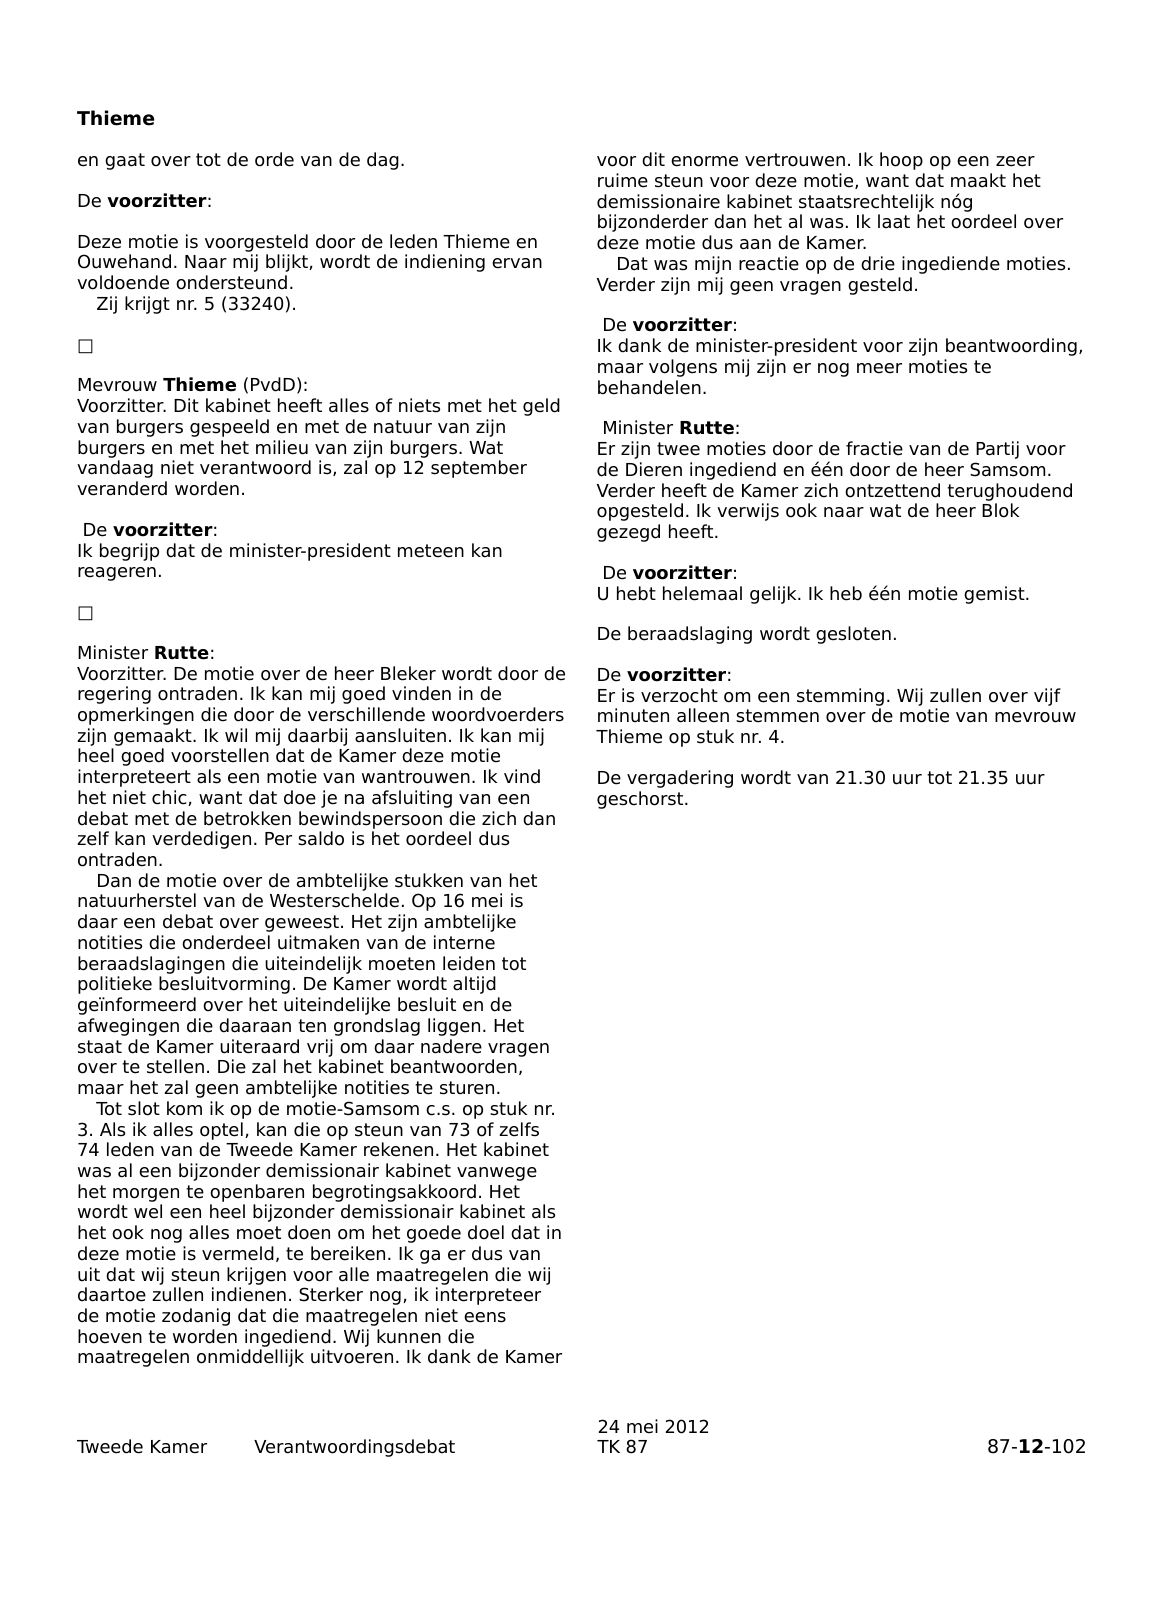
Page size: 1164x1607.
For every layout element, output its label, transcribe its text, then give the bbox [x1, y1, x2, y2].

text De voorzitter: [596, 563, 1087, 583]
text Voorzitter. De motie over de heer Bleker wordt door de regering ontraden. Ik kan mij goed vinden in de opmerkingen die door de verschillende woordvoerders zijn gemaakt. Ik wil mij daarbij aansluiten. Ik kan mij heel goed voorstellen dat de Kamer deze motie interpreteert als een motie van wantrouwen. Ik vind het niet chic, want dat doe je na afsluiting van een debat met de betrokken bewindspersoon die zich dan zelf kan verdedigen. Per saldo is het oordeel dus ontraden. [77, 663, 567, 871]
text Ik dank de minister-president voor zijn beantwoording, maar volgens mij zijn er nog meer moties te behandelen. [596, 336, 1087, 398]
text De voorzitter: [596, 315, 1087, 336]
text voor dit enorme vertrouwen. Ik hoop op een zeer ruime steun voor deze motie, want dat maakt het demissionaire kabinet staatsrechtelijk nóg bijzonderder dan het al was. Ik laat het oordeel over deze motie dus aan de Kamer. [596, 150, 1087, 254]
text Minister Rutte: [77, 643, 567, 663]
text Dan de motie over de ambtelijke stukken van het natuurherstel van de Westerschelde. Op 16 mei is daar een debat over geweest. Het zijn ambtelijke notities die onderdeel uitmaken van de interne beraadslagingen die uiteindelijk moeten leiden tot politieke besluitvorming. De Kamer wordt altijd geïnformeerd over het uiteindelijke besluit en de afwegingen die daaraan ten grondslag liggen. Het staat de Kamer uiteraard vrij om daar nadere vragen over te stellen. Die zal het kabinet beantwoorden, maar het zal geen ambtelijke notities te sturen. [77, 871, 567, 1099]
text De beraadslaging wordt gesloten. [596, 624, 1087, 645]
text Dat was mijn reactie op de drie ingediende moties. Verder zijn mij geen vragen gesteld. [596, 254, 1087, 295]
text Deze motie is voorgesteld door de leden Thieme en Ouwehand. Naar mij blijkt, wordt de indiening ervan voldoende ondersteund. [77, 232, 567, 294]
text De vergadering wordt van 21.30 uur tot 21.35 uur geschorst. [596, 768, 1087, 809]
text De voorzitter: [77, 520, 567, 540]
text Er zijn twee moties door de fractie van de Partij voor de Dieren ingediend en één door de heer Samsom. Verder heeft de Kamer zich ontzettend terughoudend opgesteld. Ik verwijs ook naar wat de heer Blok gezegd heeft. [596, 439, 1087, 543]
text De voorzitter: [596, 665, 1087, 686]
text U hebt helemaal gelijk. Ik heb één motie gemist. [596, 583, 1087, 604]
text Tot slot kom ik op de motie-Samsom c.s. op stuk nr. 3. Als ik alles optel, kan die op steun van 73 of zelfs 74 leden van de Tweede Kamer rekenen. Het kabinet was al een bijzonder demissionair kabinet vanwege het morgen te openbaren begrotingsakkoord. Het wordt wel een heel bijzonder demissionair kabinet als het ook nog alles moet doen om het goede doel dat in deze motie is vermeld, te bereiken. Ik ga er dus van uit dat wij steun krijgen voor alle maatregelen die wij daartoe zullen indienen. Sterker nog, ik interpreteer de motie zodanig dat die maatregelen niet eens hoeven te worden ingediend. Wij kunnen die maatregelen onmiddellijk uitvoeren. Ik dank de Kamer [77, 1099, 567, 1368]
text en gaat over tot de orde van de dag. [77, 150, 567, 171]
text Zij krijgt nr. 5 (33240). [77, 294, 567, 314]
text Mevrouw Thieme (PvdD): [77, 375, 567, 396]
text De voorzitter: [77, 191, 567, 212]
text □ [77, 602, 567, 623]
text □ [77, 334, 567, 355]
text Er is verzocht om een stemming. Wij zullen over vijf minuten alleen stemmen over de motie van mevrouw Thieme op stuk nr. 4. [596, 686, 1087, 748]
text Ik begrijp dat de minister-president meteen kan reageren. [77, 540, 567, 582]
text Minister Rutte: [596, 418, 1087, 439]
text Voorzitter. Dit kabinet heeft alles of niets met het geld van burgers gespeeld en met de natuur van zijn burgers en met het milieu van zijn burgers. Wat vandaag niet verantwoord is, zal op 12 september veranderd worden. [77, 396, 567, 500]
